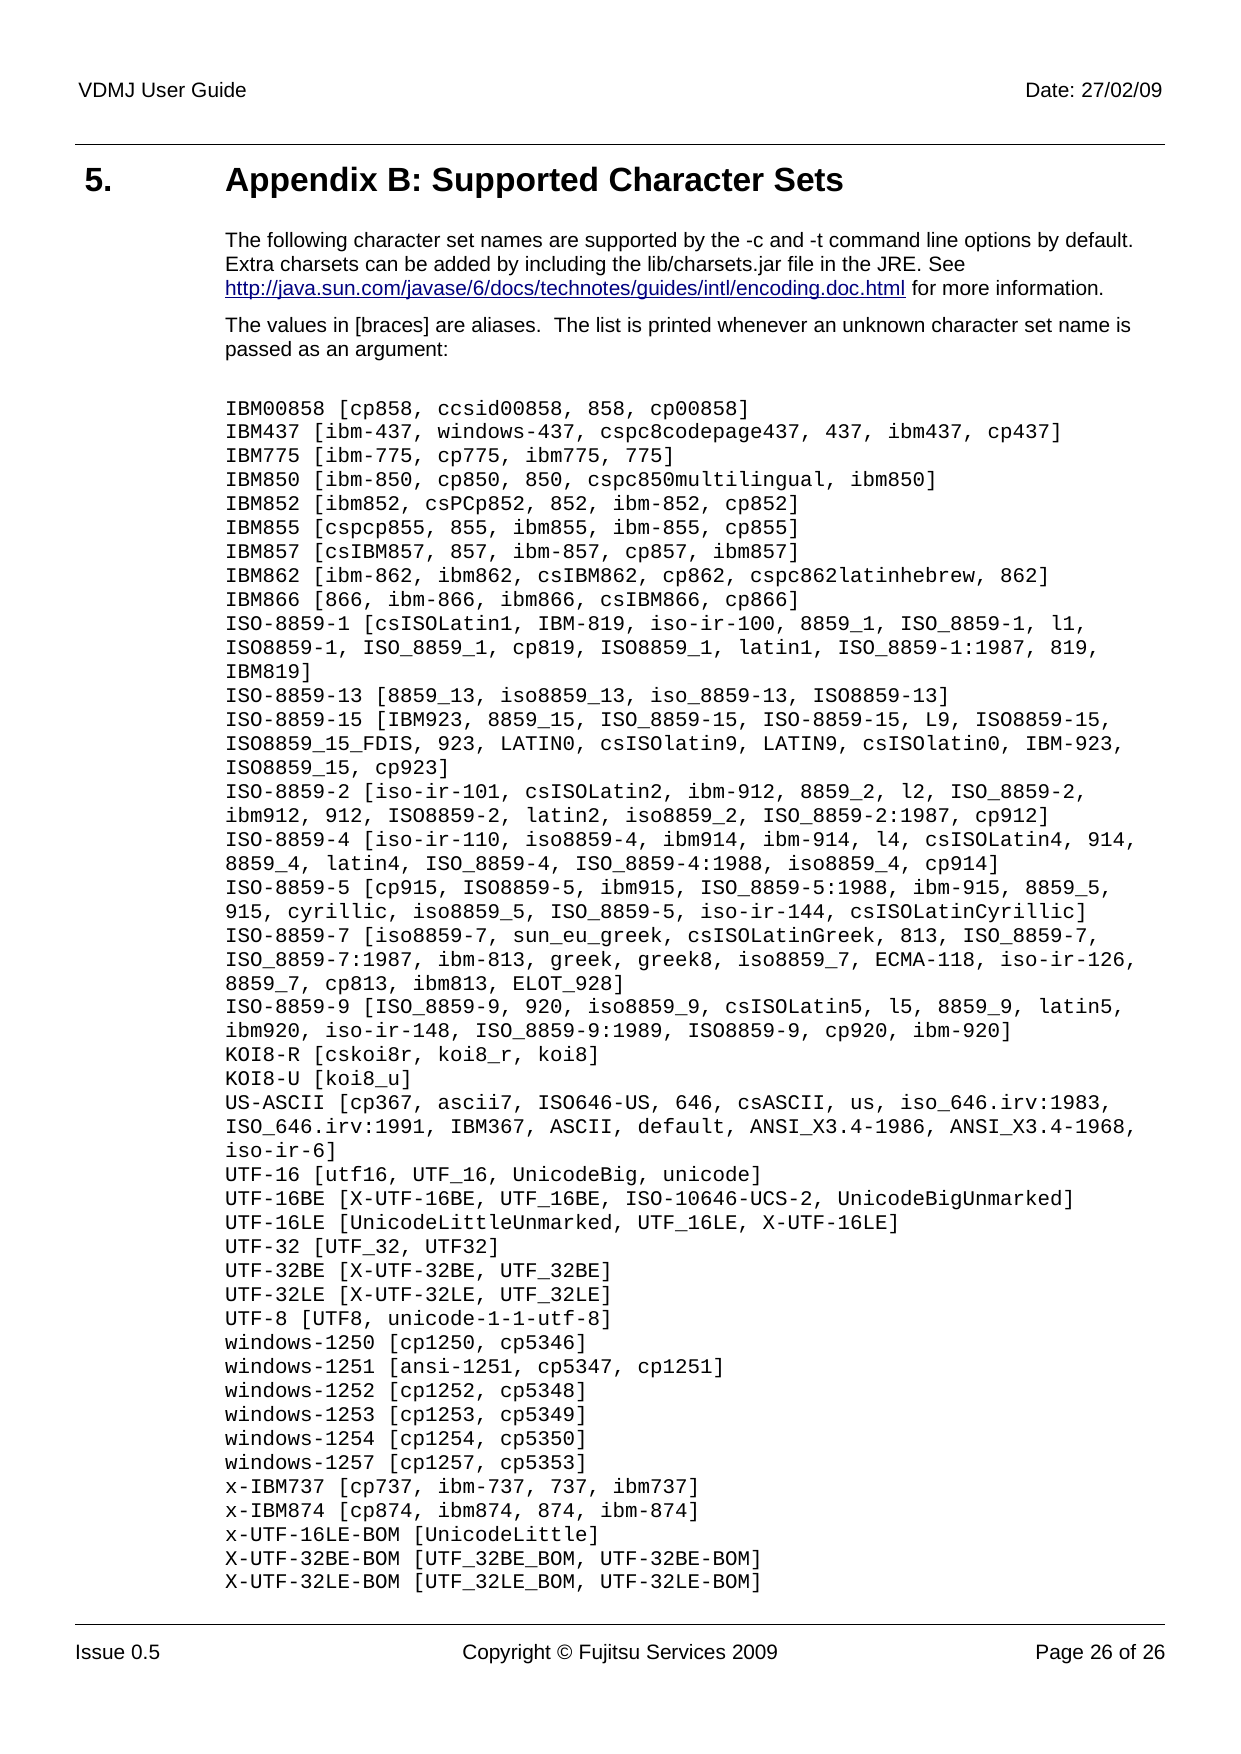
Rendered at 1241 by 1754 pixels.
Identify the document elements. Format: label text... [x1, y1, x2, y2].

text x-IBM737 [cp737, ibm-737, 737, ibm737] [225, 1476, 1165, 1499]
text US-ASCII [cp367, ascii7, ISO646-US, 646, csASCII, us, iso_646.irv:1983, ISO_646.irv:1991, IBM367, ASCII, default, ANSI_X3.4-1986, ANSI_X3.4-1968, iso-ir-6] [225, 1092, 1165, 1164]
text ISO-8859-4 [iso-ir-110, iso8859-4, ibm914, ibm-914, l4, csISOLatin4, 914, 8859_4, latin4, ISO_8859-4, ISO_8859-4:1988, iso8859_4, cp914] [225, 829, 1165, 877]
text x-UTF-16LE-BOM [UnicodeLittle] [225, 1523, 1165, 1547]
text The following character set names are supported by the -c and -t command line options by default. Extra charsets can be added by including the lib/charsets.jar file in the JRE. See http://java.sun.com/javase/6/docs/technotes/guides/intl/encoding.doc.html for more information. [225, 228, 1165, 300]
text windows-1253 [cp1253, cp5349] [225, 1404, 1165, 1428]
text IBM857 [csIBM857, 857, ibm-857, cp857, ibm857] [225, 541, 1165, 565]
text X-UTF-32BE-BOM [UTF_32BE_BOM, UTF-32BE-BOM] [225, 1547, 1165, 1571]
text UTF-32BE [X-UTF-32BE, UTF_32BE] [225, 1260, 1165, 1284]
text x-IBM874 [cp874, ibm874, 874, ibm-874] [225, 1499, 1165, 1523]
text UTF-16LE [UnicodeLittleUnmarked, UTF_16LE, X-UTF-16LE] [225, 1212, 1165, 1236]
subtitle Appendix B: Supported Character Sets [75, 160, 1165, 198]
text ISO-8859-7 [iso8859-7, sun_eu_greek, csISOLatinGreek, 813, ISO_8859-7, ISO_8859-7:1987, ibm-813, greek, greek8, iso8859_7, ECMA-118, iso-ir-126, 8859_7, cp813, ibm813, ELOT_928] [225, 924, 1165, 996]
text IBM855 [cspcp855, 855, ibm855, ibm-855, cp855] [225, 517, 1165, 541]
text UTF-16BE [X-UTF-16BE, UTF_16BE, ISO-10646-UCS-2, UnicodeBigUnmarked] [225, 1188, 1165, 1212]
text ISO-8859-13 [8859_13, iso8859_13, iso_8859-13, ISO8859-13] [225, 685, 1165, 709]
text IBM852 [ibm852, csPCp852, 852, ibm-852, cp852] [225, 493, 1165, 517]
text UTF-16 [utf16, UTF_16, UnicodeBig, unicode] [225, 1164, 1165, 1188]
text The values in [braces] are aliases. The list is printed whenever an unknown character set name is passed as an argument: [225, 313, 1165, 361]
text IBM866 [866, ibm-866, ibm866, csIBM866, cp866] [225, 589, 1165, 613]
text ISO-8859-15 [IBM923, 8859_15, ISO_8859-15, ISO-8859-15, L9, ISO8859-15, ISO8859_15_FDIS, 923, LATIN0, csISOlatin9, LATIN9, csISOlatin0, IBM-923, ISO8859_15, cp923] [225, 709, 1165, 781]
text IBM775 [ibm-775, cp775, ibm775, 775] [225, 445, 1165, 469]
text IBM850 [ibm-850, cp850, 850, cspc850multilingual, ibm850] [225, 469, 1165, 493]
text windows-1254 [cp1254, cp5350] [225, 1428, 1165, 1452]
text KOI8-R [cskoi8r, koi8_r, koi8] [225, 1044, 1165, 1068]
text ISO-8859-5 [cp915, ISO8859-5, ibm915, ISO_8859-5:1988, ibm-915, 8859_5, 915, cyrillic, iso8859_5, ISO_8859-5, iso-ir-144, csISOLatinCyrillic] [225, 877, 1165, 924]
text X-UTF-32LE-BOM [UTF_32LE_BOM, UTF-32LE-BOM] [225, 1571, 1165, 1595]
text IBM00858 [cp858, ccsid00858, 858, cp00858] [225, 397, 1165, 421]
text ISO-8859-1 [csISOLatin1, IBM-819, iso-ir-100, 8859_1, ISO_8859-1, l1, ISO8859-1, ISO_8859_1, cp819, ISO8859_1, latin1, ISO_8859-1:1987, 819, IBM819] [225, 613, 1165, 685]
text ISO-8859-9 [ISO_8859-9, 920, iso8859_9, csISOLatin5, l5, 8859_9, latin5, ibm920, iso-ir-148, ISO_8859-9:1989, ISO8859-9, cp920, ibm-920] [225, 996, 1165, 1044]
text UTF-8 [UTF8, unicode-1-1-utf-8] [225, 1308, 1165, 1332]
text IBM437 [ibm-437, windows-437, cspc8codepage437, 437, ibm437, cp437] [225, 421, 1165, 445]
text ISO-8859-2 [iso-ir-101, csISOLatin2, ibm-912, 8859_2, l2, ISO_8859-2, ibm912, 912, ISO8859-2, latin2, iso8859_2, ISO_8859-2:1987, cp912] [225, 781, 1165, 829]
text UTF-32 [UTF_32, UTF32] [225, 1236, 1165, 1260]
text KOI8-U [koi8_u] [225, 1068, 1165, 1092]
text IBM862 [ibm-862, ibm862, csIBM862, cp862, cspc862latinhebrew, 862] [225, 565, 1165, 589]
text UTF-32LE [X-UTF-32LE, UTF_32LE] [225, 1284, 1165, 1308]
text windows-1257 [cp1257, cp5353] [225, 1452, 1165, 1476]
text windows-1251 [ansi-1251, cp5347, cp1251] [225, 1356, 1165, 1380]
text windows-1252 [cp1252, cp5348] [225, 1380, 1165, 1404]
text windows-1250 [cp1250, cp5346] [225, 1332, 1165, 1356]
